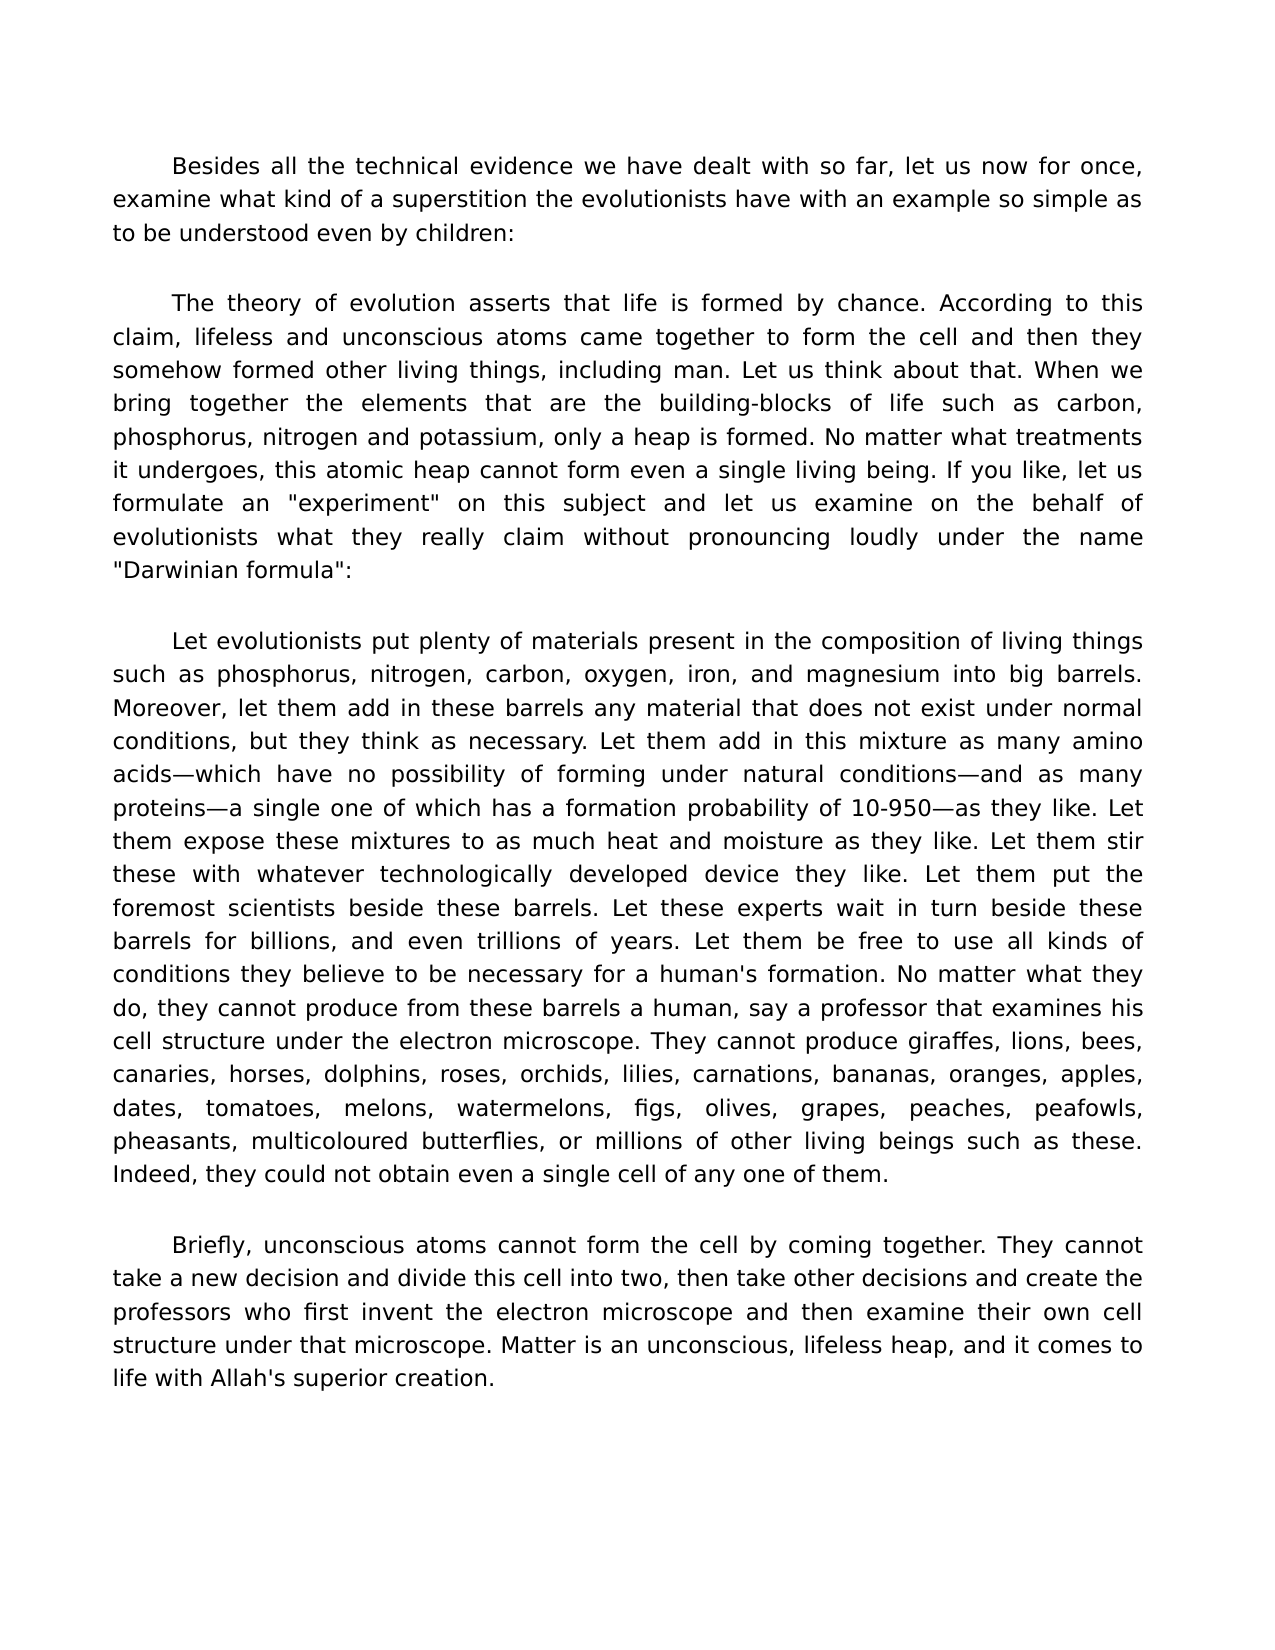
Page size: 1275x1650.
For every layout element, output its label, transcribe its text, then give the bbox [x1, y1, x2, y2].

text Besides all the technical evidence we have dealt with so far, let us now for once, examine what kind of a superstition the evolutionists have with an example so simple as to be understood even by children: [112, 148, 1145, 248]
text Briefly, unconscious atoms cannot form the cell by coming together. They cannot take a new decision and divide this cell into two, then take other decisions and create the professors who first invent the electron microscope and then examine their own cell structure under that microscope. Matter is an unconscious, lifeless heap, and it comes to life with Allah's superior creation. [112, 1227, 1145, 1393]
text Let evolutionists put plenty of materials present in the composition of living things such as phosphorus, nitrogen, carbon, oxygen, iron, and magnesium into big barrels. Moreover, let them add in these barrels any material that does not exist under normal conditions, but they think as necessary. Let them add in this mixture as many amino acids—which have no possibility of forming under natural conditions—and as many proteins—a single one of which has a formation probability of 10-950—as they like. Let them expose these mixtures to as much heat and moisture as they like. Let them stir these with whatever technologically developed device they like. Let them put the foremost scientists beside these barrels. Let these experts wait in turn beside these barrels for billions, and even trillions of years. Let them be free to use all kinds of conditions they believe to be necessary for a human's formation. No matter what they do, they cannot produce from these barrels a human, say a professor that examines his cell structure under the electron microscope. They cannot produce giraffes, lions, bees, canaries, horses, dolphins, roses, orchids, lilies, carnations, bananas, oranges, apples, dates, tomatoes, melons, watermelons, figs, olives, grapes, peaches, peafowls, pheasants, multicoloured butterflies, or millions of other living beings such as these. Indeed, they could not obtain even a single cell of any one of them. [112, 623, 1145, 1189]
text The theory of evolution asserts that life is formed by chance. According to this claim, lifeless and unconscious atoms came together to form the cell and then they somehow formed other living things, including man. Let us think about that. When we bring together the elements that are the building-blocks of life such as carbon, phosphorus, nitrogen and potassium, only a heap is formed. No matter what treatments it undergoes, this atomic heap cannot form even a single living being. If you like, let us formulate an "experiment" on this subject and let us examine on the behalf of evolutionists what they really claim without pronouncing loudly under the name "Darwinian formula": [112, 285, 1145, 585]
